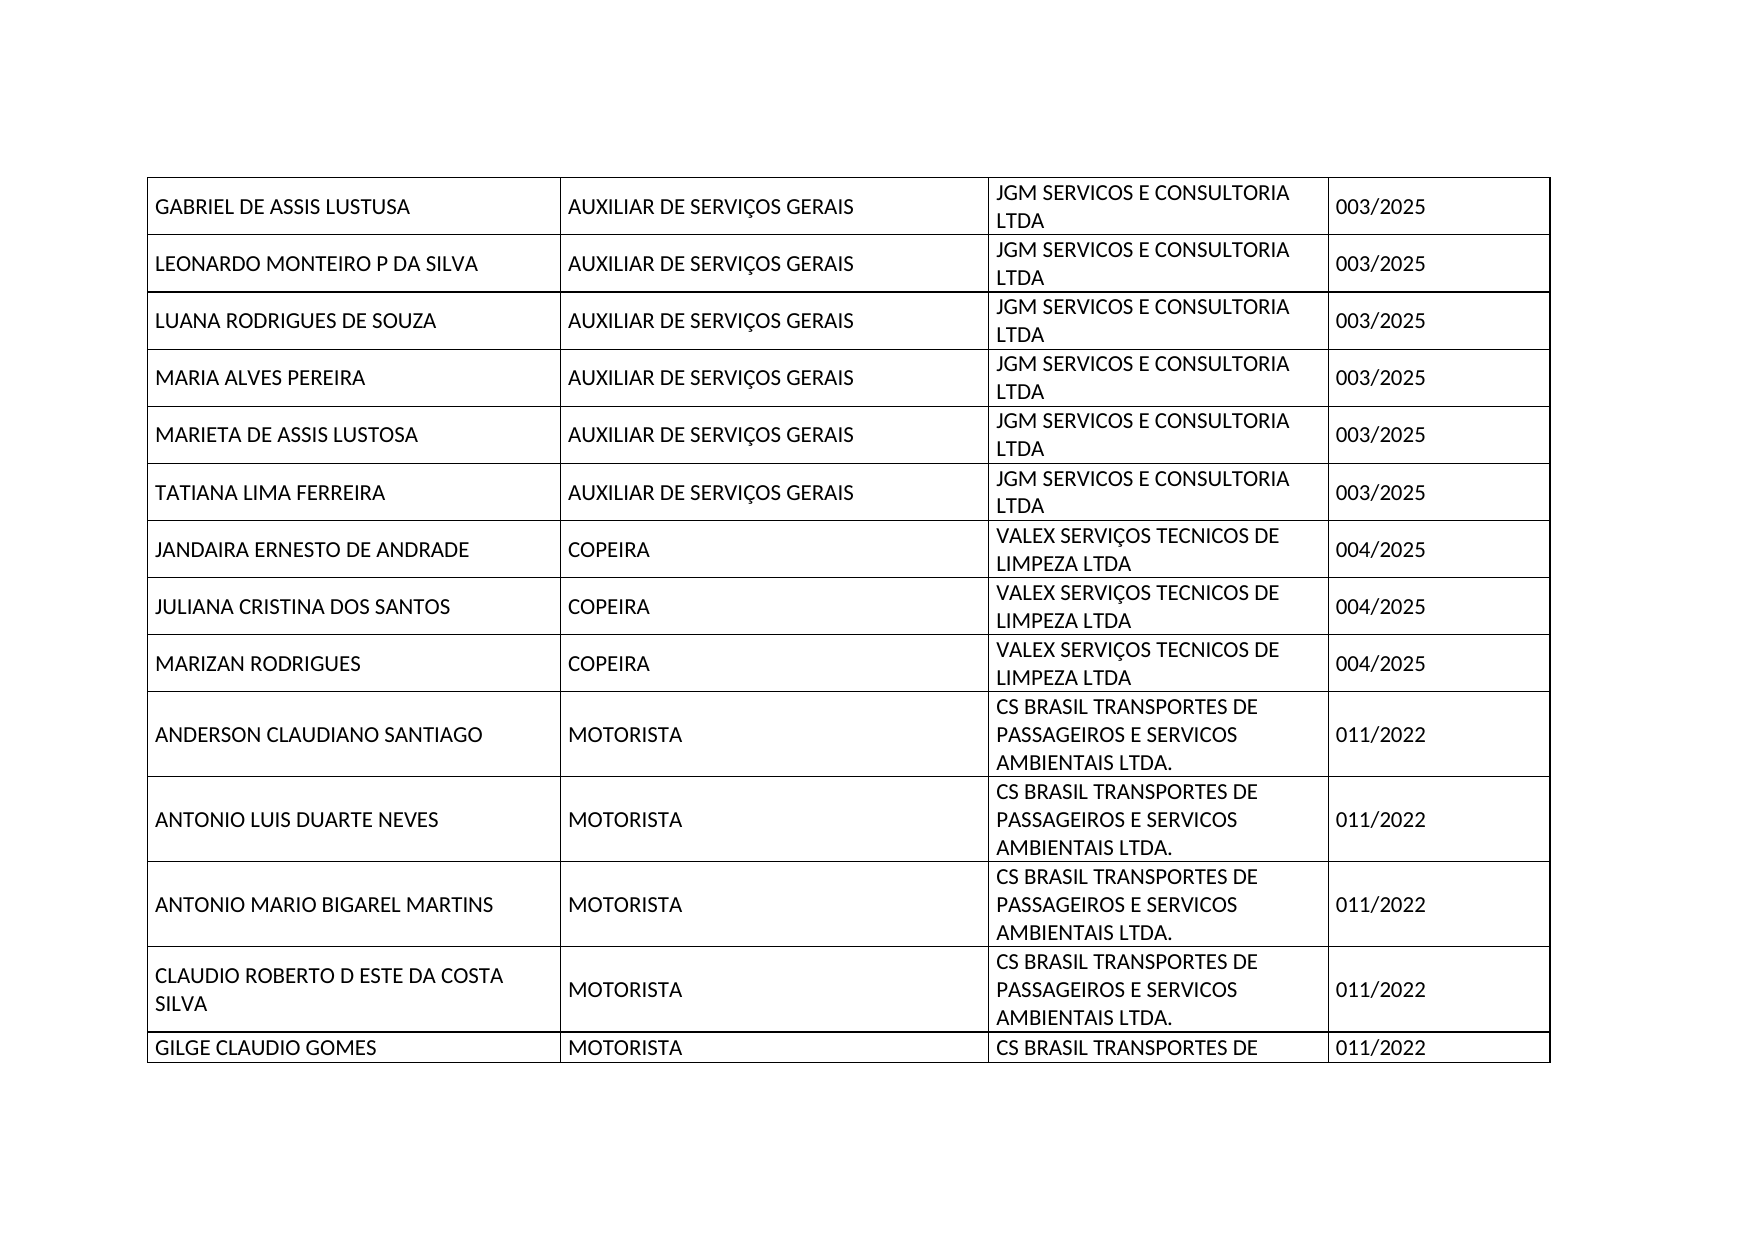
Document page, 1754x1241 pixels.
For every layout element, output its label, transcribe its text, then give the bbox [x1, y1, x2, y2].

table_cell 003/2025 [1329, 464, 1549, 520]
table_cell 004/2025 [1329, 578, 1549, 634]
table_cell MOTORISTA [561, 777, 988, 861]
table_cell VALEX SERVIÇOS TECNICOS DE LIMPEZA LTDA [989, 578, 1328, 634]
table_cell MOTORISTA [561, 862, 988, 946]
table_cell AUXILIAR DE SERVIÇOS GERAIS [561, 350, 988, 406]
table_cell ANTONIO LUIS DUARTE NEVES [148, 777, 560, 861]
table_cell LEONARDO MONTEIRO P DA SILVA [148, 235, 560, 291]
table_cell VALEX SERVIÇOS TECNICOS DE LIMPEZA LTDA [989, 521, 1328, 577]
table_cell AUXILIAR DE SERVIÇOS GERAIS [561, 235, 988, 291]
table_cell COPEIRA [561, 521, 988, 577]
table_cell ANTONIO MARIO BIGAREL MARTINS [148, 862, 560, 946]
table_cell CS BRASIL TRANSPORTES DE [989, 1033, 1328, 1062]
table_cell 011/2022 [1329, 1033, 1549, 1062]
table_cell AUXILIAR DE SERVIÇOS GERAIS [561, 293, 988, 348]
table_cell 004/2025 [1329, 635, 1549, 691]
table_cell 004/2025 [1329, 521, 1549, 577]
table_cell JULIANA CRISTINA DOS SANTOS [148, 578, 560, 634]
table_cell MARIZAN RODRIGUES [148, 635, 560, 691]
table_cell 011/2022 [1329, 777, 1549, 861]
table_cell CS BRASIL TRANSPORTES DE PASSAGEIROS E SERVICOS AMBIENTAIS LTDA. [989, 777, 1328, 861]
table_cell 003/2025 [1329, 407, 1549, 463]
table_cell TATIANA LIMA FERREIRA [148, 464, 560, 520]
table_cell LUANA RODRIGUES DE SOUZA [148, 293, 560, 348]
table_cell 003/2025 [1329, 293, 1549, 348]
table_cell AUXILIAR DE SERVIÇOS GERAIS [561, 407, 988, 463]
table_cell MARIETA DE ASSIS LUSTOSA [148, 407, 560, 463]
table_cell MARIA ALVES PEREIRA [148, 350, 560, 406]
table_cell COPEIRA [561, 635, 988, 691]
table_cell 003/2025 [1329, 235, 1549, 291]
table_cell CS BRASIL TRANSPORTES DE PASSAGEIROS E SERVICOS AMBIENTAIS LTDA. [989, 862, 1328, 946]
table_cell ANDERSON CLAUDIANO SANTIAGO [148, 692, 560, 776]
table_cell 011/2022 [1329, 692, 1549, 776]
table_cell AUXILIAR DE SERVIÇOS GERAIS [561, 464, 988, 520]
table_cell JGM SERVICOS E CONSULTORIA LTDA [989, 350, 1328, 406]
table_cell MOTORISTA [561, 947, 988, 1031]
table_cell 011/2022 [1329, 862, 1549, 946]
table_cell CS BRASIL TRANSPORTES DE PASSAGEIROS E SERVICOS AMBIENTAIS LTDA. [989, 692, 1328, 776]
table_cell JANDAIRA ERNESTO DE ANDRADE [148, 521, 560, 577]
table_cell GILGE CLAUDIO GOMES [148, 1033, 560, 1062]
table_cell 003/2025 [1329, 350, 1549, 406]
table_cell CLAUDIO ROBERTO D ESTE DA COSTA SILVA [148, 947, 560, 1031]
table_cell JGM SERVICOS E CONSULTORIA LTDA [989, 178, 1328, 234]
table_cell JGM SERVICOS E CONSULTORIA LTDA [989, 293, 1328, 348]
table_cell JGM SERVICOS E CONSULTORIA LTDA [989, 235, 1328, 291]
table_cell MOTORISTA [561, 1033, 988, 1062]
table_cell CS BRASIL TRANSPORTES DE PASSAGEIROS E SERVICOS AMBIENTAIS LTDA. [989, 947, 1328, 1031]
table_cell 011/2022 [1329, 947, 1549, 1031]
table_cell JGM SERVICOS E CONSULTORIA LTDA [989, 407, 1328, 463]
table_cell GABRIEL DE ASSIS LUSTUSA [148, 178, 560, 234]
table_cell 003/2025 [1329, 178, 1549, 234]
table_cell AUXILIAR DE SERVIÇOS GERAIS [561, 178, 988, 234]
table_cell COPEIRA [561, 578, 988, 634]
table_cell MOTORISTA [561, 692, 988, 776]
table_cell VALEX SERVIÇOS TECNICOS DE LIMPEZA LTDA [989, 635, 1328, 691]
table_cell JGM SERVICOS E CONSULTORIA LTDA [989, 464, 1328, 520]
